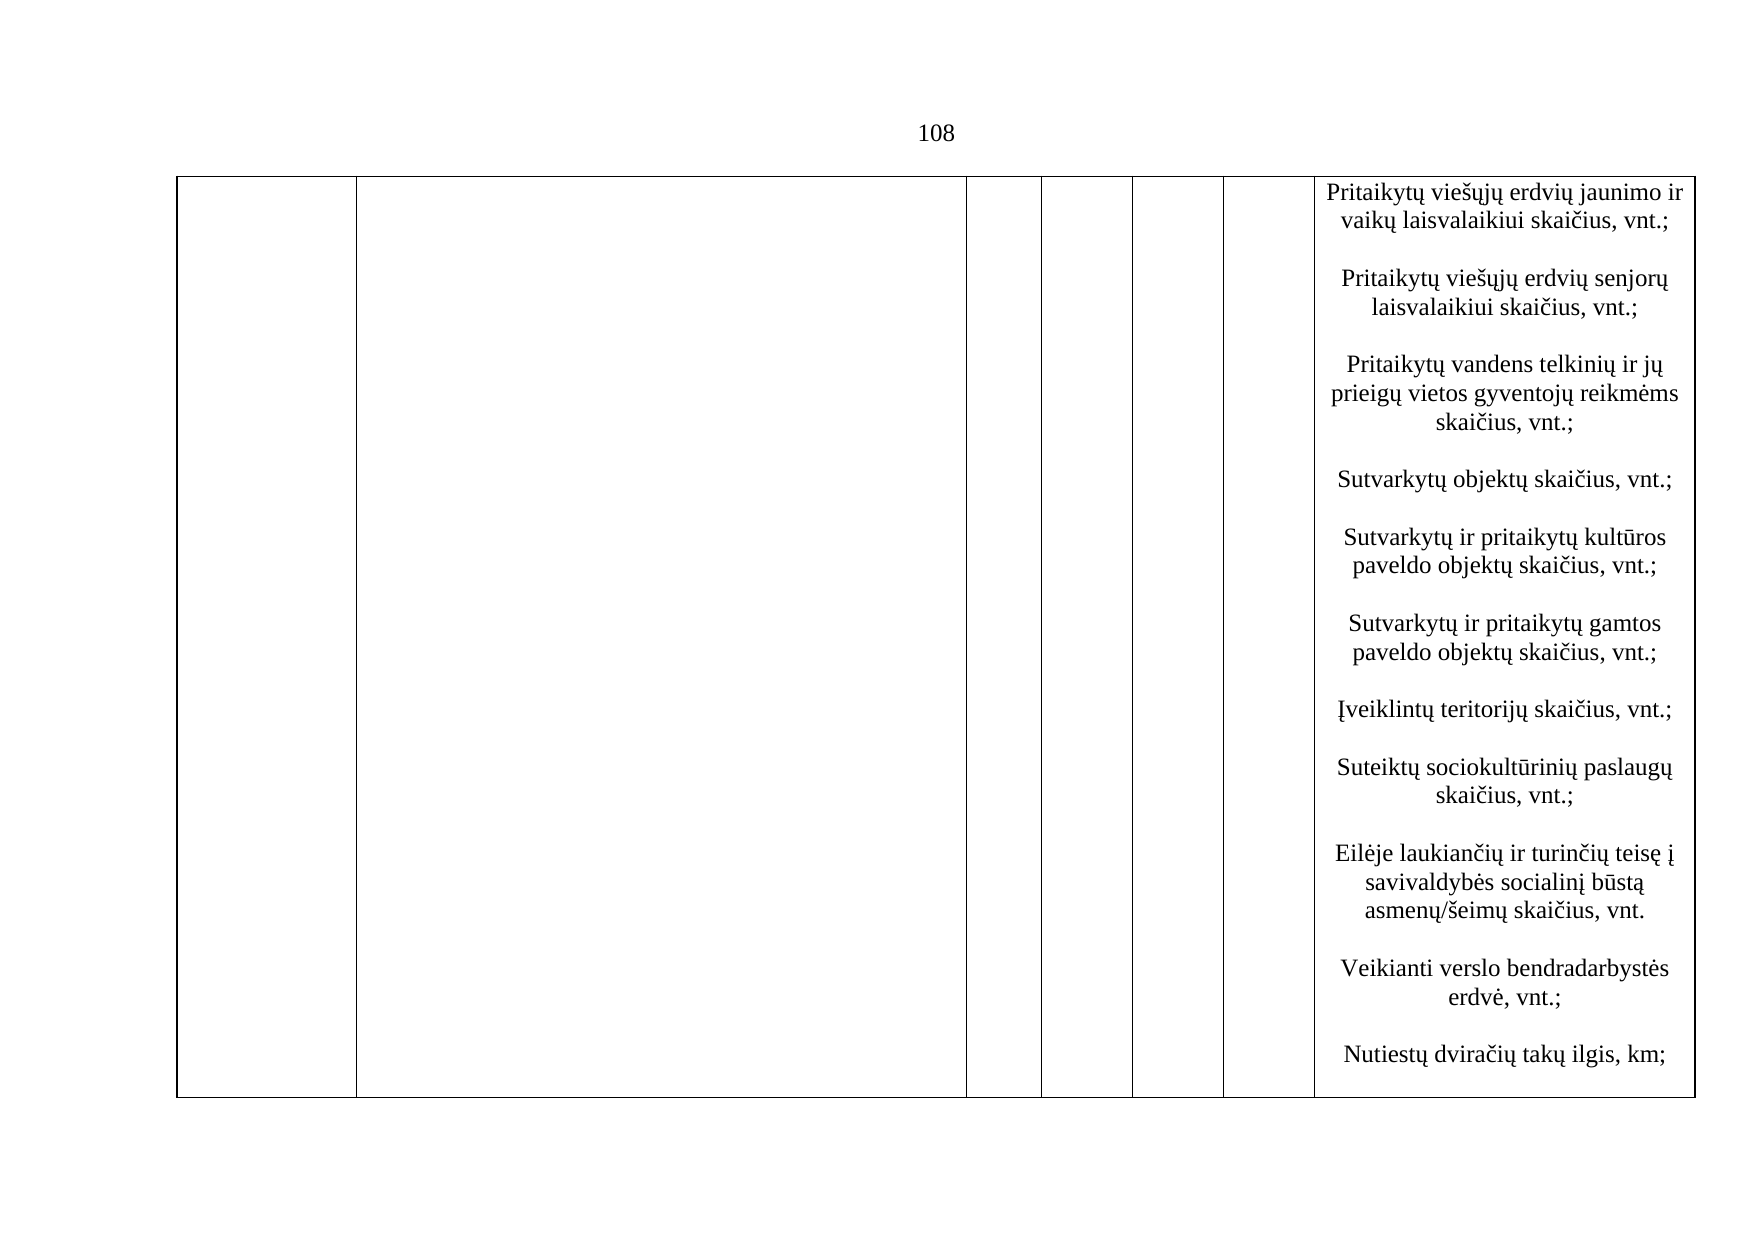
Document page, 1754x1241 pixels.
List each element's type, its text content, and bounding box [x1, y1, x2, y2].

table_cell [178, 177, 356, 1097]
table_cell [357, 177, 966, 1097]
table_cell [1133, 177, 1223, 1097]
table_cell [1224, 177, 1314, 1097]
table_cell Pritaikytų viešųjų erdvių jaunimo ir vaikų laisvalaikiui skaičius, vnt.; Pritaikytų viešųjų erdvių senjorų laisvalaikiui skaičius, vnt.; Pritaikytų vandens telkinių ir jų prieigų vietos gyventojų reikmėms skaičius, vnt.; Sutvarkytų objektų skaičius, vnt.; Sutvarkytų ir pritaikytų kultūros paveldo objektų skaičius, vnt.; Sutvarkytų ir pritaikytų gamtos paveldo objektų skaičius, vnt.; Įveiklintų teritorijų skaičius, vnt.; Suteiktų sociokultūrinių paslaugų skaičius, vnt.; Eilėje laukiančių ir turinčių teisę į savivaldybės socialinį būstą asmenų/šeimų skaičius, vnt. Veikianti verslo bendradarbystės erdvė, vnt.; Nutiestų dviračių takų ilgis, km; [1315, 177, 1694, 1097]
table_cell [967, 177, 1041, 1097]
table_cell [1042, 177, 1132, 1097]
